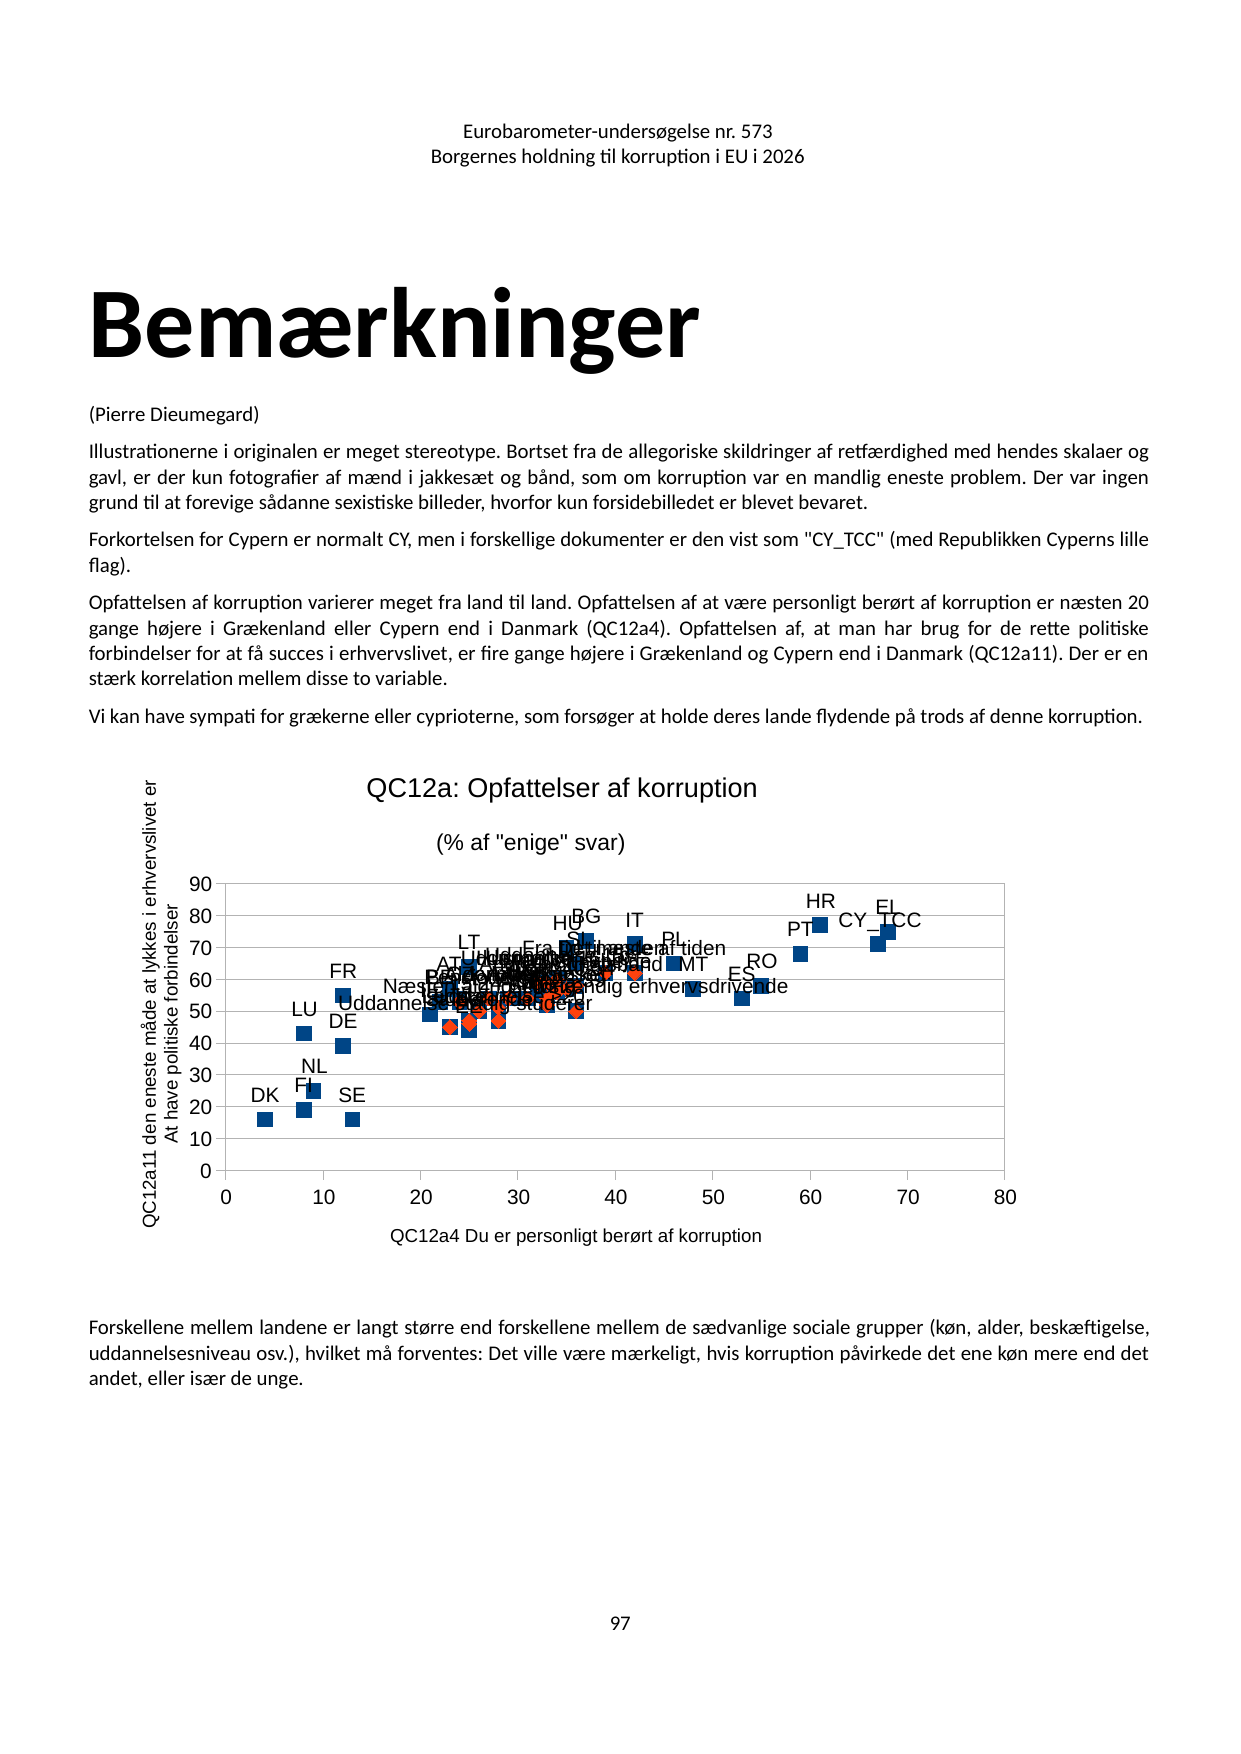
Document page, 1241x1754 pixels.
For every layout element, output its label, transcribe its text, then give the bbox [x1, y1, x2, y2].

text (Pierre Dieumegard) [88, 401, 1152, 427]
text Vi kan have sympati for grækerne eller cyprioterne, som forsøger at holde deres lande flydende på trods af denne korruption. [88, 703, 1152, 728]
text Opfattelsen af korruption varierer meget fra land til land. Opfattelsen af at være personligt berørt af korruption er næsten 20 gange højere i Grækenland eller Cypern end i Danmark (QC12a4). Opfattelsen af, at man har brug for de rette politiske forbindelser for at få succes i erhvervslivet, er fire gange højere i Grækenland og Cypern end i Danmark (QC12a11). Der er en stærk korrelation mellem disse to variable. [88, 589, 1152, 691]
subtitle Bemærkninger [88, 261, 1152, 383]
text Forskellene mellem landene er langt større end forskellene mellem de sædvanlige sociale grupper (køn, alder, beskæftigelse, uddannelsesniveau osv.), hvilket må forventes: Det ville være mærkeligt, hvis korruption påvirkede det ene køn mere end det andet, eller især de unge. [88, 1314, 1152, 1391]
text Illustrationerne i originalen er meget stereotype. Bortset fra de allegoriske skildringer af retfærdighed med hendes skalaer og gavl, er der kun fotografier af mænd i jakkesæt og bånd, som om korruption var en mandlig eneste problem. Der var ingen grund til at forevige sådanne sexistiske billeder, hvorfor kun forsidebilledet er blevet bevaret. [88, 438, 1152, 515]
text Forkortelsen for Cypern er normalt CY, men i forskellige dokumenter er den vist som "CY_TCC" (med Republikken Cyperns lille flag). [88, 527, 1152, 577]
